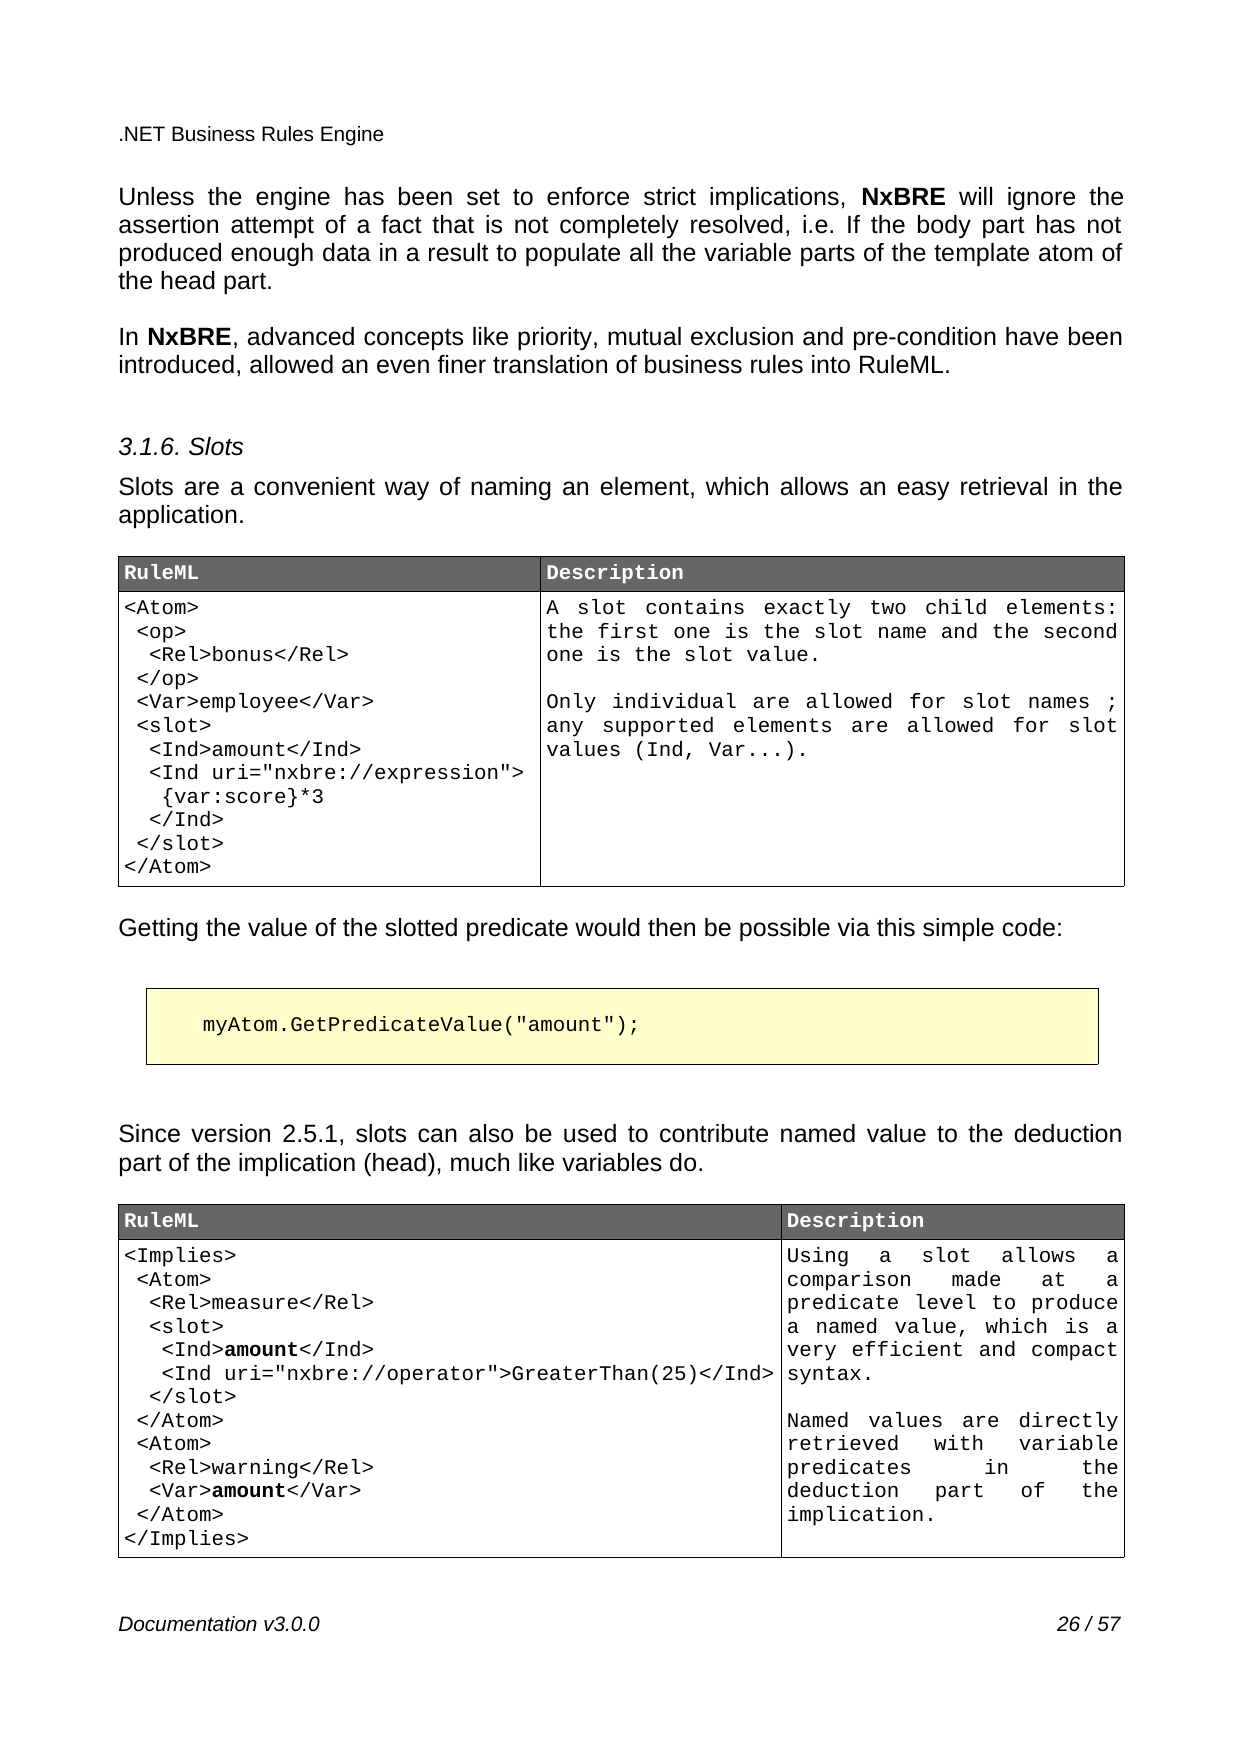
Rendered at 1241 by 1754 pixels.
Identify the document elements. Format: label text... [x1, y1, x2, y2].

table_header RuleML [119, 1205, 781, 1239]
text Unless the engine has been set to enforce strict implications, NxBRE will ignore the assertion attempt of a fact that is not completely resolved, i.e. If the body part has not produced enough data in a result to populate all the variable parts of the template atom of the head part. [118, 183, 1124, 295]
text Getting the value of the slotted predicate would then be possible via this simple code: [118, 914, 1124, 942]
table_cell <Implies> <Atom> <Rel>measure</Rel> <slot> <Ind>amount</Ind> <Ind uri="nxbre://operator">GreaterThan(25)</Ind> </slot> </Atom> <Atom> <Rel>warning</Rel> <Var>amount</Var> </Atom> </Implies> [119, 1240, 781, 1557]
table_header Description [782, 1205, 1124, 1239]
text In NxBRE, advanced concepts like priority, mutual exclusion and pre-condition have been introduced, allowed an even finer translation of business rules into RuleML. [118, 323, 1124, 379]
text Since version 2.5.1, slots can also be used to contribute named value to the deduction part of the implication (head), much like variables do. [118, 1120, 1124, 1176]
table_cell <Atom> <op> <Rel>bonus</Rel> </op> <Var>employee</Var> <slot> <Ind>amount</Ind> <Ind uri="nxbre://expression"> {var:score}*3 </Ind> </slot> </Atom> [119, 592, 540, 886]
table_cell A slot contains exactly two child elements: the first one is the slot name and the second one is the slot value. Only individual are allowed for slot names ; any supported elements are allowed for slot values (Ind, Var...). [541, 592, 1124, 886]
table_header RuleML [119, 557, 540, 591]
text Slots are a convenient way of naming an element, which allows an easy retrieval in the application. [118, 473, 1124, 529]
text myAtom.GetPredicateValue("amount"); [147, 1011, 1098, 1034]
subtitle Slots [118, 432, 1124, 460]
table_cell Using a slot allows a comparison made at a predicate level to produce a named value, which is a very efficient and compact syntax. Named values are directly retrieved with variable predicates in the deduction part of the implication. [782, 1240, 1124, 1557]
table_header Description [541, 557, 1124, 591]
